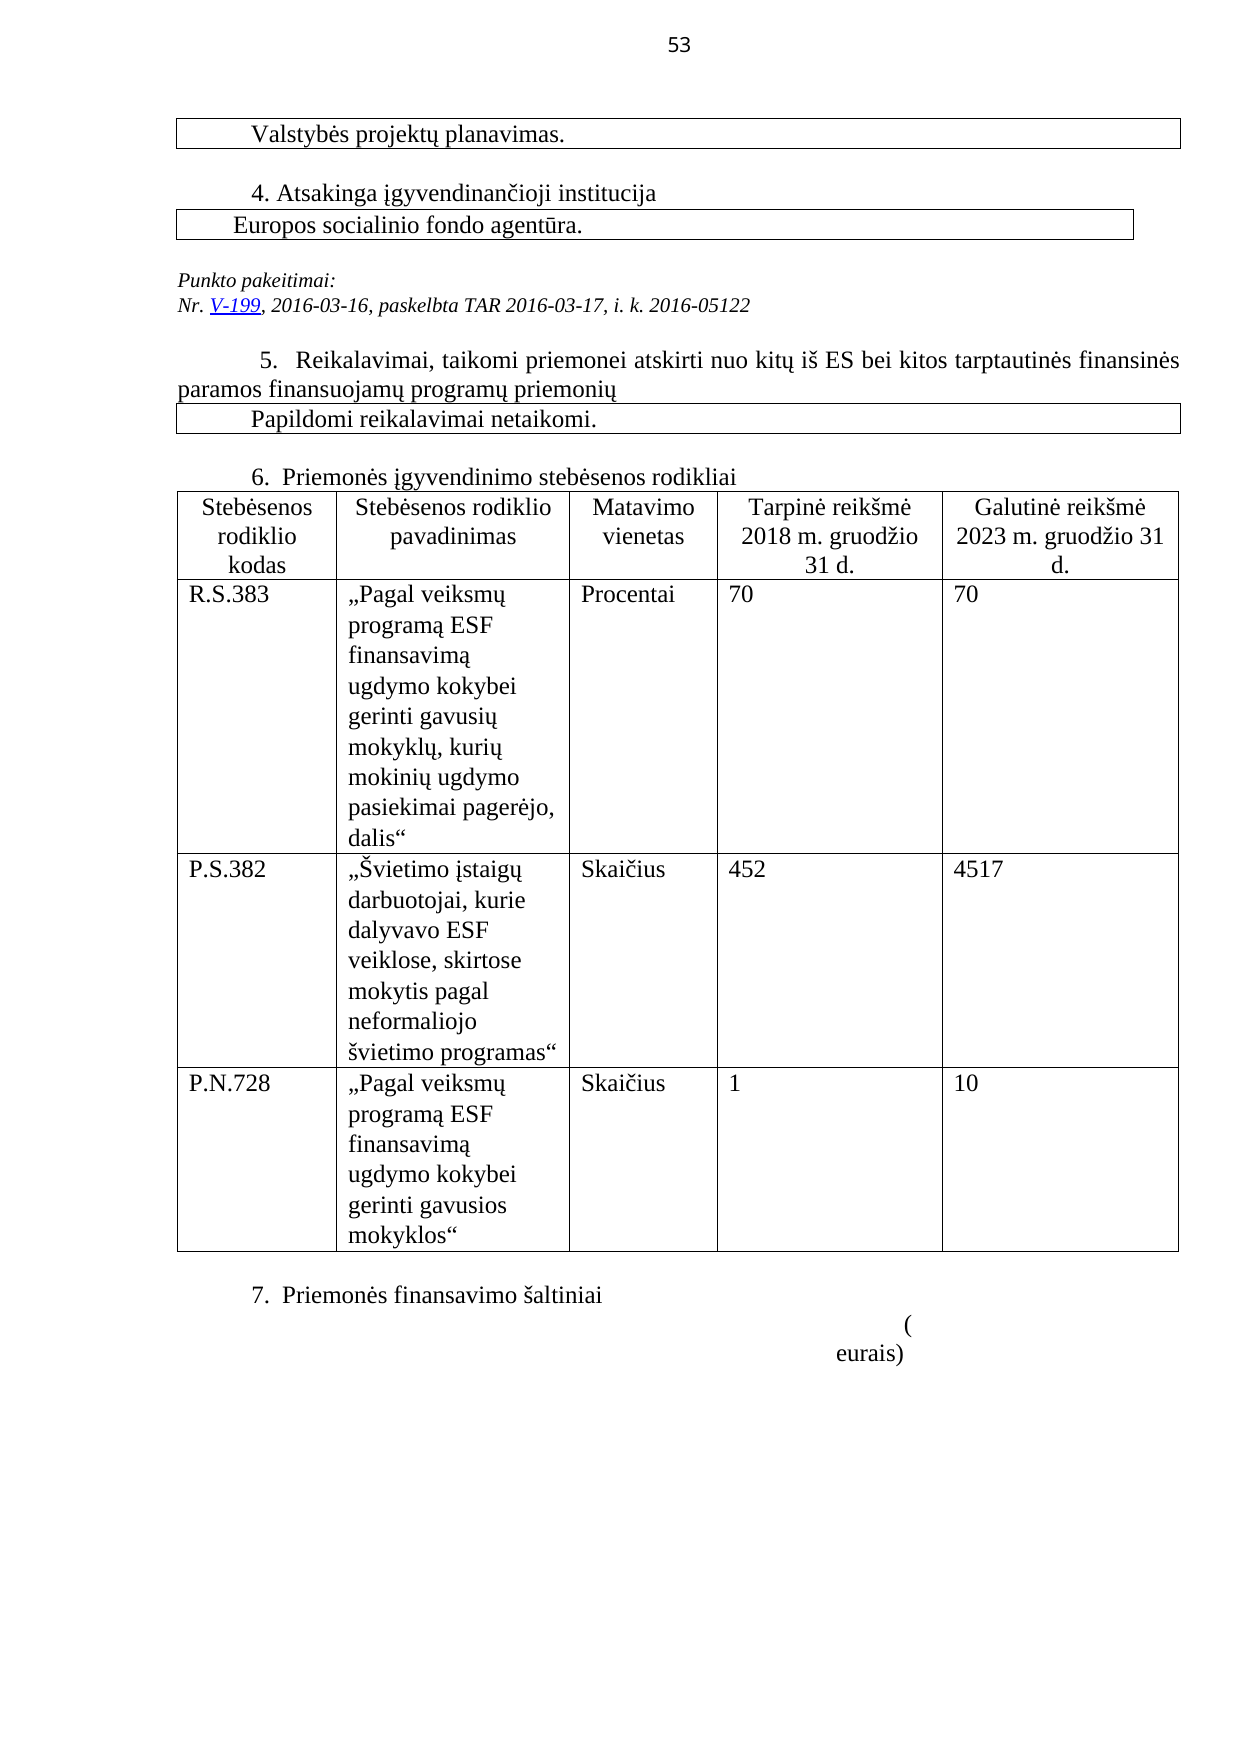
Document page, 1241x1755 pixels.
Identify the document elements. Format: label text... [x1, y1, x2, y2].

table_header Galutinė reikšmė 2023 m. gruodžio 31 d. [943, 492, 1178, 578]
table_cell P.S.382 [178, 854, 336, 1067]
table_cell Skaičius [570, 854, 717, 1067]
table_cell Procentai [570, 580, 717, 853]
table_cell „Pagal veiksmų programą ESF finansavimą ugdymo kokybei gerinti gavusios mokyklos“ [337, 1068, 569, 1251]
table_header Europos socialinio fondo agentūra. [177, 210, 1133, 239]
text 6. Priemonės įgyvendinimo stebėsenos rodikliai [251, 462, 1181, 491]
table_header Matavimo vienetas [570, 492, 717, 578]
table_cell 10 [943, 1068, 1178, 1251]
text 4. Atsakinga įgyvendinančioji institucija [251, 178, 1181, 206]
text 5. Reikalavimai, taikomi priemonei atskirti nuo kitų iš ES bei kitos tarptautinės finansinės paramos finansuojamų programų priemonių [177, 345, 1181, 403]
table_header Valstybės projektų planavimas. [177, 119, 1180, 148]
table_cell P.N.728 [178, 1068, 336, 1251]
table_header Tarpinė reikšmė 2018 m. gruodžio 31 d. [718, 492, 942, 578]
table_cell 70 [718, 580, 942, 853]
table_header Stebėsenos rodiklio kodas [178, 492, 336, 578]
text (eurais) [177, 1309, 904, 1367]
table_cell 452 [718, 854, 942, 1067]
text 7. Priemonės finansavimo šaltiniai [251, 1281, 1181, 1309]
table_header Stebėsenos rodiklio pavadinimas [337, 492, 569, 578]
table_cell Skaičius [570, 1068, 717, 1251]
table_header Papildomi reikalavimai netaikomi. [177, 404, 1180, 433]
table_cell 70 [943, 580, 1178, 853]
table_cell „Švietimo įstaigų darbuotojai, kurie dalyvavo ESF veiklose, skirtose mokytis pagal neformaliojo švietimo programas“ [337, 854, 569, 1067]
table_cell „Pagal veiksmų programą ESF finansavimą ugdymo kokybei gerinti gavusių mokyklų, kurių mokinių ugdymo pasiekimai pagerėjo, dalis“ [337, 580, 569, 853]
text Nr. V-199, 2016-03-16, paskelbta TAR 2016-03-17, i. k. 2016-05122 [177, 292, 1181, 317]
table_cell R.S.383 [178, 580, 336, 853]
table_cell 1 [718, 1068, 942, 1251]
text Punkto pakeitimai: [177, 268, 1181, 292]
table_cell 4517 [943, 854, 1178, 1067]
